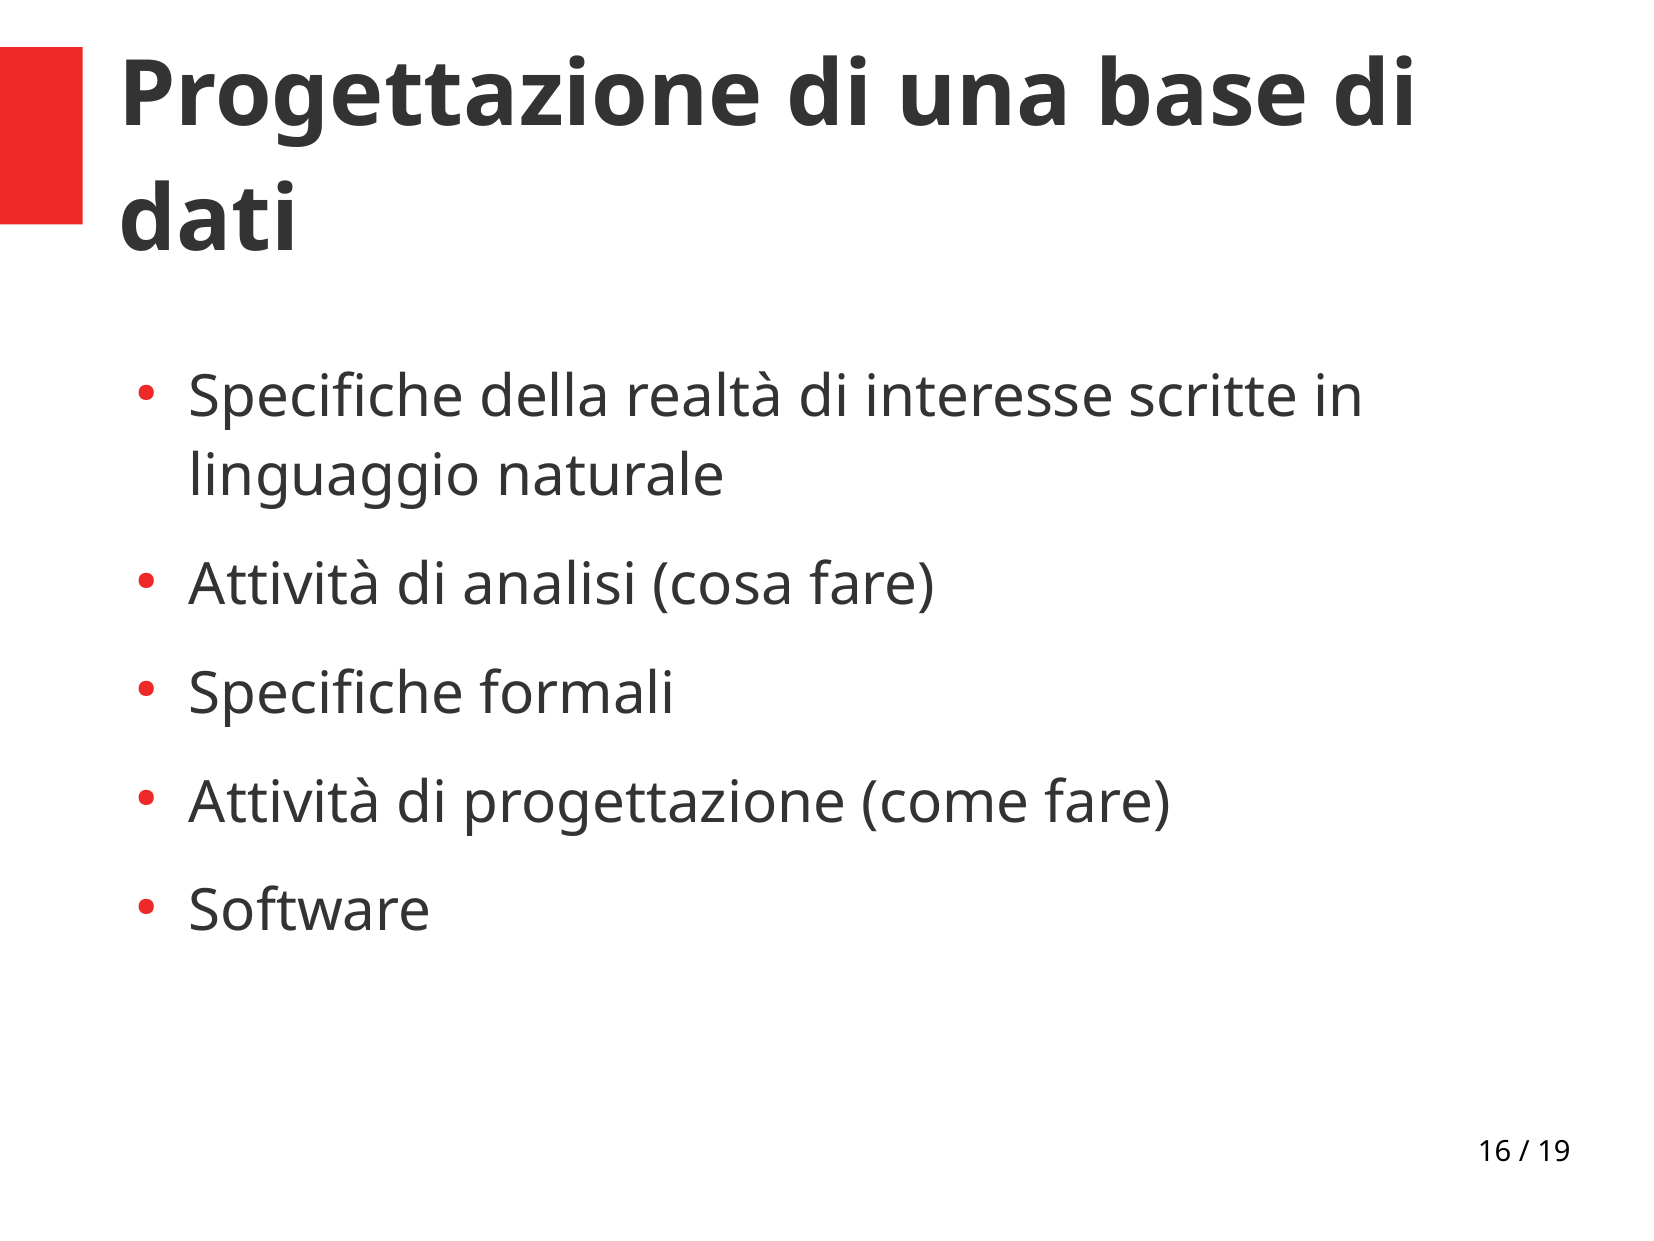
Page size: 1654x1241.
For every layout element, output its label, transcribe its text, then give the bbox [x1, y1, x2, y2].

title Progettazione di una base di dati [118, 45, 1571, 260]
list Specifiche della realtà di interesse scritte in linguaggio naturale Attività di analisi (cosa fare) Specifiche formali Attività di progettazione (come fare) Software [118, 354, 1536, 1074]
